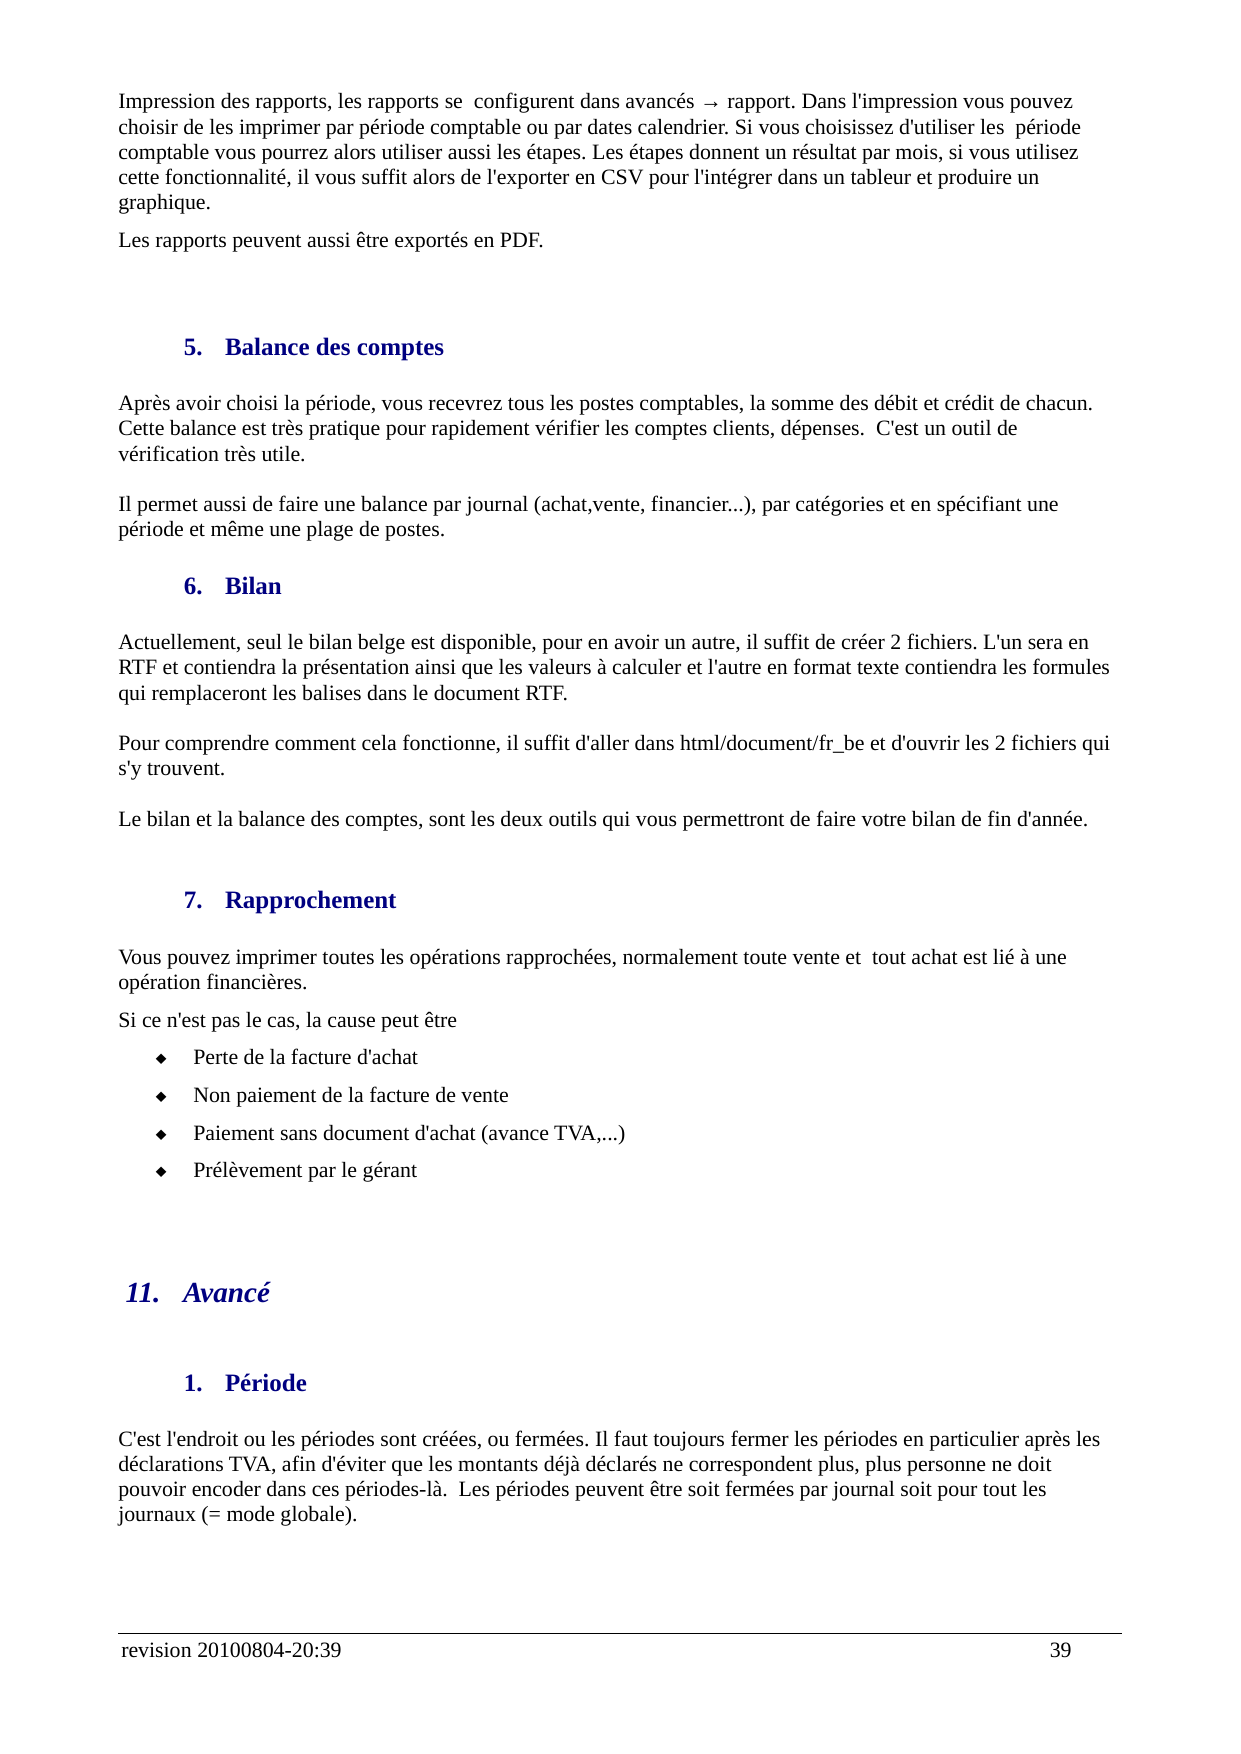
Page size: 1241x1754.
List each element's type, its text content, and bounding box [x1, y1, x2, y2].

subtitle Balance des comptes [177, 332, 1122, 361]
list Prélèvement par le gérant [156, 1157, 1122, 1183]
subtitle Rapprochement [177, 886, 1122, 914]
subtitle Période [177, 1368, 1122, 1396]
text Actuellement, seul le bilan belge est disponible, pour en avoir un autre, il suffit de créer 2 fichiers. L'un sera en RTF et contiendra la présentation ainsi que les valeurs à calculer et l'autre en format texte contiendra les formules qui remplaceront les balises dans le document RTF. [118, 629, 1122, 705]
text Si ce n'est pas le cas, la cause peut être [118, 1007, 1122, 1032]
text Après avoir choisi la période, vous recevrez tous les postes comptables, la somme des débit et crédit de chacun. Cette balance est très pratique pour rapidement vérifier les comptes clients, dépenses. C'est un outil de vérification très utile. [118, 390, 1122, 466]
list Paiement sans document d'achat (avance TVA,...) [156, 1120, 1122, 1145]
subtitle Bilan [177, 571, 1122, 600]
text Les rapports peuvent aussi être exportés en PDF. [118, 227, 1122, 252]
list Non paiement de la facture de vente [156, 1082, 1122, 1107]
text Le bilan et la balance des comptes, sont les deux outils qui vous permettront de faire votre bilan de fin d'année. [118, 806, 1122, 831]
text Vous pouvez imprimer toutes les opérations rapprochées, normalement toute vente et tout achat est lié à une opération financières. [118, 944, 1122, 994]
text Pour comprendre comment cela fonctionne, il suffit d'aller dans html/document/fr_be et d'ouvrir les 2 fichiers qui s'y trouvent. [118, 730, 1122, 780]
text Il permet aussi de faire une balance par journal (achat,vente, financier...), par catégories et en spécifiant une période et même une plage de postes. [118, 491, 1122, 541]
text Impression des rapports, les rapports se configurent dans avancés → rapport. Dans l'impression vous pouvez choisir de les imprimer par période comptable ou par dates calendrier. Si vous choisissez d'utiliser les période comptable vous pourrez alors utiliser aussi les étapes. Les étapes donnent un résultat par mois, si vous utilisez cette fonctionnalité, il vous suffit alors de l'exporter en CSV pour l'intégrer dans un tableur et produire un graphique. [118, 88, 1122, 214]
subtitle Avancé [118, 1275, 1122, 1309]
list Perte de la facture d'achat [156, 1044, 1122, 1069]
text C'est l'endroit ou les périodes sont créées, ou fermées. Il faut toujours fermer les périodes en particulier après les déclarations TVA, afin d'éviter que les montants déjà déclarés ne correspondent plus, plus personne ne doit pouvoir encoder dans ces périodes-là. Les périodes peuvent être soit fermées par journal soit pour tout les journaux (= mode globale). [118, 1426, 1122, 1527]
